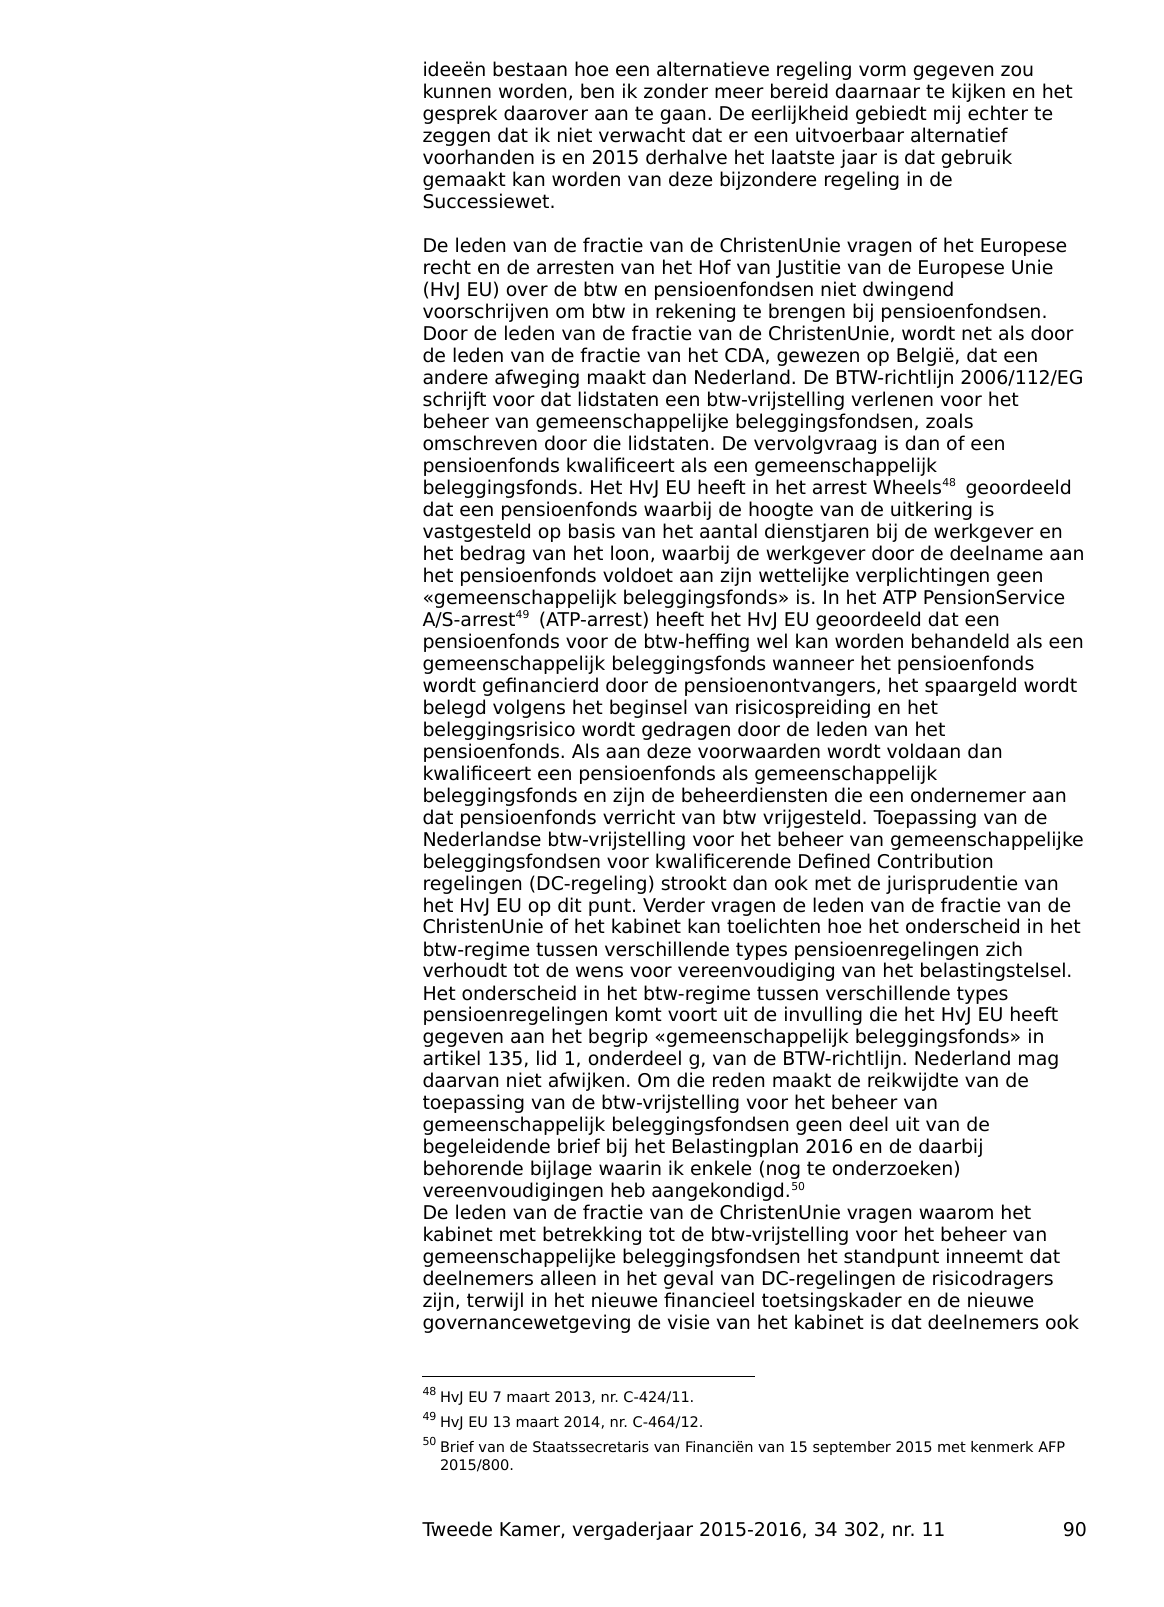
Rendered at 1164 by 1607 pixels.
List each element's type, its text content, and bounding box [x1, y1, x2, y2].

text ideeën bestaan hoe een alternatieve regeling vorm gegeven zou kunnen worden, ben ik zonder meer bereid daarnaar te kijken en het gesprek daarover aan te gaan. De eerlijkheid gebiedt mij echter te zeggen dat ik niet verwacht dat er een uitvoerbaar alternatief voorhanden is en 2015 derhalve het laatste jaar is dat gebruik gemaakt kan worden van deze bijzondere regeling in de Successiewet. [422, 59, 1087, 213]
text De leden van de fractie van de ChristenUnie vragen waarom het kabinet met betrekking tot de btw-vrijstelling voor het beheer van gemeenschappelijke beleggingsfondsen het standpunt inneemt dat deelnemers alleen in het geval van DC-regelingen de risicodragers zijn, terwijl in het nieuwe financieel toetsingskader en de nieuwe governancewetgeving de visie van het kabinet is dat deelnemers ook [422, 1202, 1087, 1334]
text HvJ EU 7 maart 2013, nr. C-424/11. [422, 1385, 1087, 1407]
text Brief van de Staatssecretaris van Financiën van 15 september 2015 met kenmerk AFP 2015/800. [422, 1435, 1087, 1474]
text HvJ EU 13 maart 2014, nr. C-464/12. [422, 1410, 1087, 1432]
text De leden van de fractie van de ChristenUnie vragen of het Europese recht en de arresten van het Hof van Justitie van de Europese Unie (HvJ EU) over de btw en pensioenfondsen niet dwingend voorschrijven om btw in rekening te brengen bij pensioenfondsen. Door de leden van de fractie van de ChristenUnie, wordt net als door de leden van de fractie van het CDA, gewezen op België, dat een andere afweging maakt dan Nederland. De BTW-richtlijn 2006/112/EG schrijft voor dat lidstaten een btw-vrijstelling verlenen voor het beheer van gemeenschappelijke beleggingsfondsen, zoals omschreven door die lidstaten. De vervolgvraag is dan of een pensioenfonds kwalificeert als een gemeenschappelijk beleggingsfonds. Het HvJ EU heeft in het arrest Wheels geoordeeld dat een pensioenfonds waarbij de hoogte van de uitkering is vastgesteld op basis van het aantal dienstjaren bij de werkgever en het bedrag van het loon, waarbij de werkgever door de deelname aan het pensioenfonds voldoet aan zijn wettelijke verplichtingen geen «gemeenschappelijk beleggingsfonds» is. In het ATP PensionService A/S-arrest (ATP-arrest) heeft het HvJ EU geoordeeld dat een pensioenfonds voor de btw-heffing wel kan worden behandeld als een gemeenschappelijk beleggingsfonds wanneer het pensioenfonds wordt gefinancierd door de pensioenontvangers, het spaargeld wordt belegd volgens het beginsel van risicospreiding en het beleggingsrisico wordt gedragen door de leden van het pensioenfonds. Als aan deze voorwaarden wordt voldaan dan kwalificeert een pensioenfonds als gemeenschappelijk beleggingsfonds en zijn de beheerdiensten die een ondernemer aan dat pensioenfonds verricht van btw vrijgesteld. Toepassing van de Nederlandse btw-vrijstelling voor het beheer van gemeenschappelijke beleggingsfondsen voor kwalificerende Defined Contribution regelingen (DC-regeling) strookt dan ook met de jurisprudentie van het HvJ EU op dit punt. Verder vragen de leden van de fractie van de ChristenUnie of het kabinet kan toelichten hoe het onderscheid in het btw-regime tussen verschillende types pensioenregelingen zich verhoudt tot de wens voor vereenvoudiging van het belastingstelsel. Het onderscheid in het btw-regime tussen verschillende types pensioenregelingen komt voort uit de invulling die het HvJ EU heeft gegeven aan het begrip «gemeenschappelijk beleggingsfonds» in artikel 135, lid 1, onderdeel g, van de BTW-richtlijn. Nederland mag daarvan niet afwijken. Om die reden maakt de reikwijdte van de toepassing van de btw-vrijstelling voor het beheer van gemeenschappelijk beleggingsfondsen geen deel uit van de begeleidende brief bij het Belastingplan 2016 en de daarbij behorende bijlage waarin ik enkele (nog te onderzoeken) vereenvoudigingen heb aangekondigd. [422, 235, 1087, 1202]
